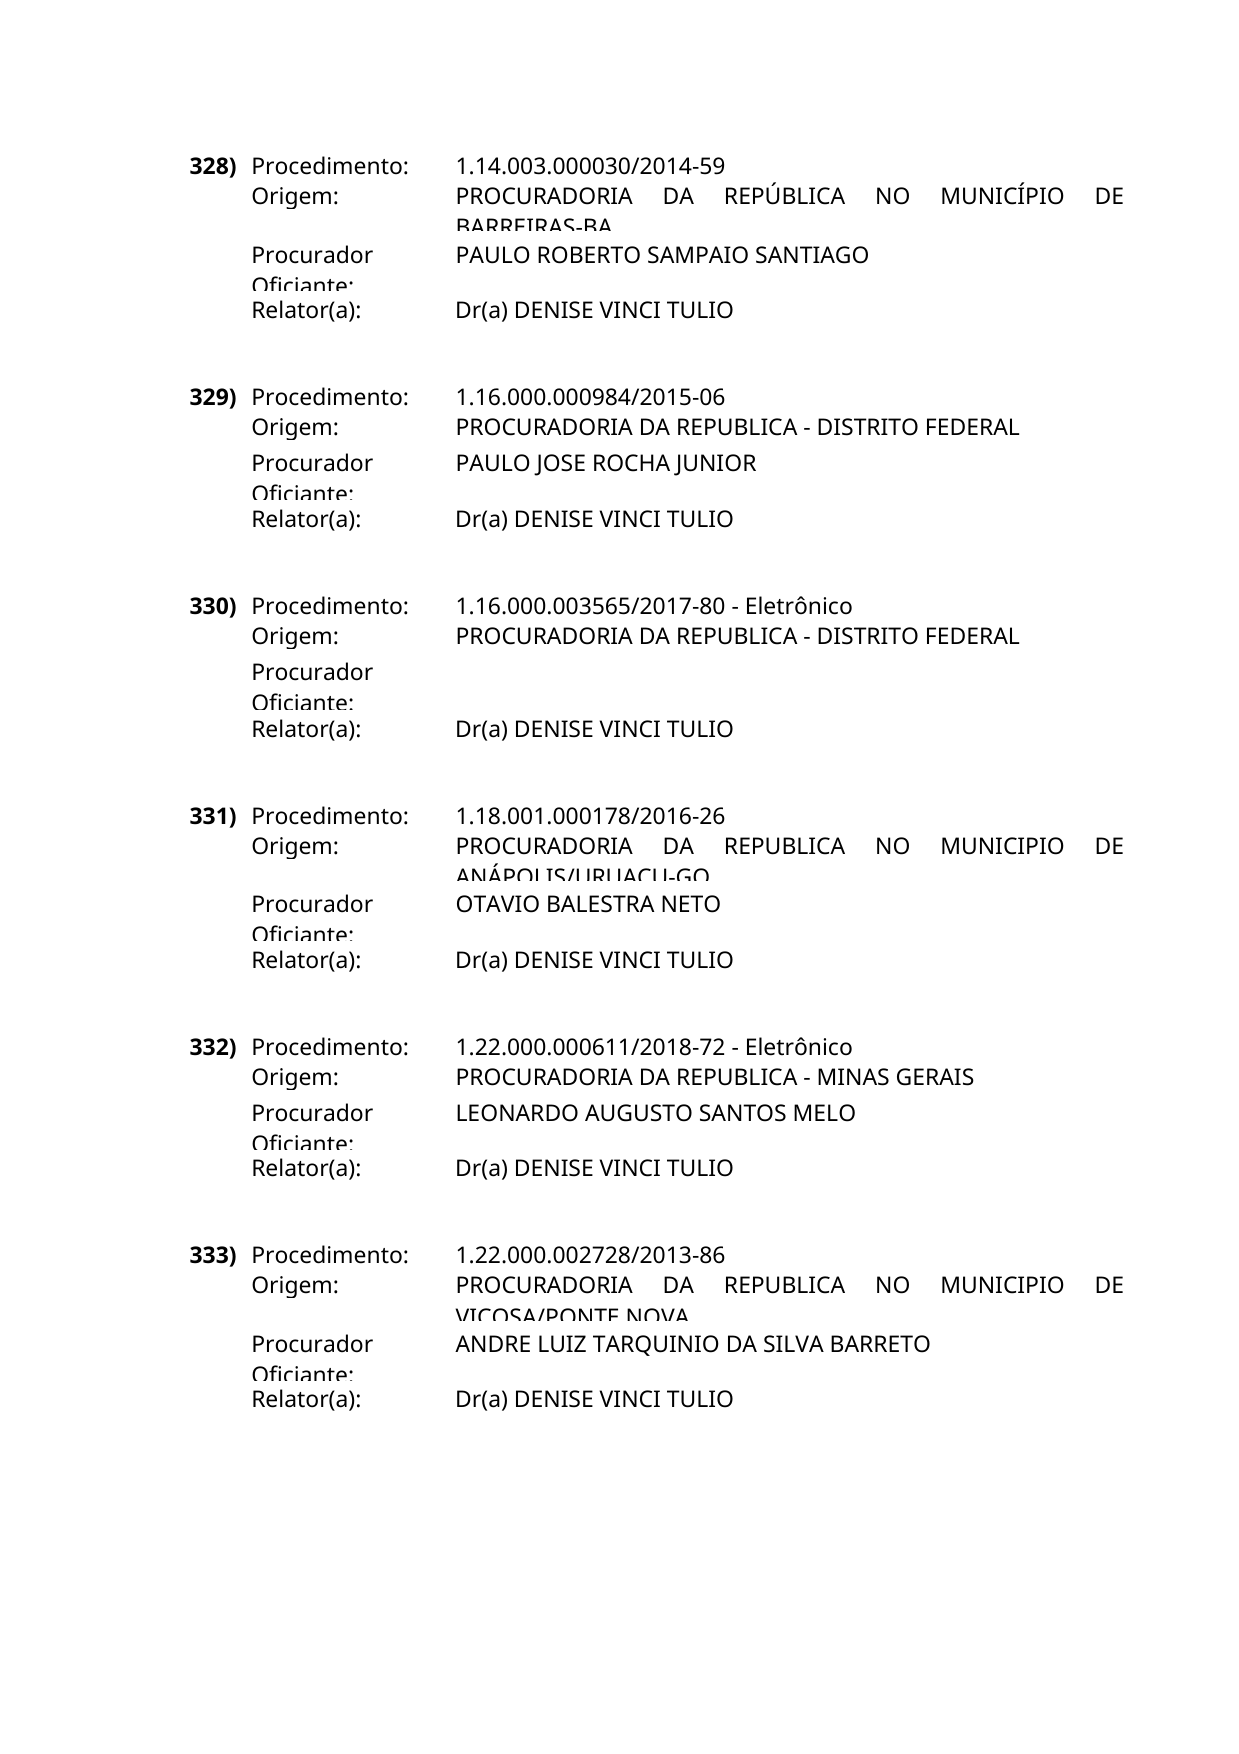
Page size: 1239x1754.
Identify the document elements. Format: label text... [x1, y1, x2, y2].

table_cell [189, 858, 251, 881]
table_cell LEONARDO AUGUSTO SANTOS MELO [455, 1097, 1124, 1148]
table_cell [0, 180, 189, 208]
table_header [251, 0, 455, 150]
table_cell [189, 440, 251, 447]
table_cell [0, 944, 189, 974]
table_cell [1125, 590, 1239, 618]
table_cell Origem: [251, 620, 455, 648]
table_cell [1125, 858, 1239, 881]
table_cell [0, 1182, 189, 1239]
table_cell [1125, 1383, 1239, 1413]
table_cell [0, 1089, 189, 1097]
table_cell [251, 440, 455, 447]
table_cell PROCURADORIA DA REPUBLICA NO MUNICIPIO DE VIÇOSA/PONTE NOVA [455, 1269, 1124, 1320]
table_cell [1125, 239, 1239, 289]
table_cell [189, 830, 251, 858]
table_cell [189, 411, 251, 439]
table_cell Procurador Oficiante: [251, 447, 455, 499]
table_cell [0, 1031, 189, 1059]
table_cell [189, 180, 251, 208]
table_cell [251, 1298, 455, 1320]
table_cell [0, 800, 189, 828]
table_cell Procedimento: [251, 1031, 455, 1059]
table_cell 332) [189, 1031, 251, 1059]
table_header [455, 0, 1124, 150]
table_cell [0, 1269, 189, 1298]
table_cell [0, 231, 189, 238]
table_cell [0, 381, 189, 409]
table_cell Procurador Oficiante: [251, 1328, 455, 1380]
table_cell [455, 743, 1124, 799]
table_cell [1125, 656, 1239, 709]
table_header Dr(a) DENISE VINCI TULIO [455, 1152, 1122, 1181]
table_cell [0, 1239, 189, 1268]
table_cell [1125, 1239, 1239, 1268]
table_cell [1125, 411, 1239, 439]
table_cell PAULO JOSE ROCHA JUNIOR [455, 447, 1124, 498]
table_cell [1125, 447, 1239, 498]
table_header Relator(a): [251, 713, 455, 741]
table_header [0, 0, 189, 150]
table_cell [189, 1269, 251, 1298]
table_header Dr(a) DENISE VINCI TULIO [455, 944, 1122, 972]
table_cell [1125, 1152, 1239, 1182]
table_cell [0, 830, 189, 858]
table_cell [1125, 381, 1239, 409]
table_cell [0, 1320, 189, 1328]
table_cell [189, 324, 251, 381]
table_cell Procurador Oficiante: [251, 1097, 455, 1149]
table_cell [455, 533, 1124, 589]
table_cell [0, 447, 189, 498]
table_cell [189, 656, 251, 709]
table_cell [455, 648, 1124, 656]
table_cell 331) [189, 800, 251, 828]
table_cell [189, 503, 251, 533]
table_cell Procedimento: [251, 1239, 455, 1268]
table_cell [1125, 294, 1239, 324]
table_cell [1125, 533, 1239, 589]
table_cell PROCURADORIA DA REPUBLICA NO MUNICIPIO DE ANÁPOLIS/URUAÇU-GO [455, 830, 1124, 881]
table_cell [1125, 1298, 1239, 1320]
table_cell 329) [189, 381, 251, 409]
table_cell Procurador Oficiante: [251, 656, 455, 709]
table_cell [251, 974, 455, 1031]
table_cell PROCURADORIA DA REPÚBLICA NO MUNICÍPIO DE BARREIRAS-BA [455, 180, 1124, 231]
table_cell [1125, 503, 1239, 533]
table_header [1125, 0, 1239, 150]
table_cell [0, 620, 189, 648]
table_cell ANDRE LUIZ TARQUINIO DA SILVA BARRETO [455, 1328, 1124, 1379]
table_cell [189, 944, 251, 974]
table_cell [0, 440, 189, 447]
table_cell PROCURADORIA DA REPUBLICA - MINAS GERAIS [455, 1061, 1124, 1089]
table_cell [189, 888, 251, 939]
table_cell 1.18.001.000178/2016-26 [455, 800, 1124, 828]
table_cell [0, 1328, 189, 1379]
table_cell [1125, 713, 1239, 743]
table_cell [455, 1320, 1124, 1328]
table_cell [189, 447, 251, 498]
table_cell 328) [189, 150, 251, 178]
table_cell [1125, 743, 1239, 799]
table_cell [1125, 324, 1239, 381]
table_header Dr(a) DENISE VINCI TULIO [455, 713, 1122, 741]
table_cell [0, 881, 189, 888]
table_cell PAULO ROBERTO SAMPAIO SANTIAGO [455, 239, 1124, 289]
table_cell [455, 656, 1124, 709]
table_cell Origem: [251, 411, 455, 439]
table_cell [189, 1152, 251, 1182]
table_cell Procedimento: [251, 800, 455, 828]
table_cell [1125, 888, 1239, 939]
table_cell [251, 1089, 455, 1097]
table_cell Procurador Oficiante: [251, 239, 455, 291]
table_cell [251, 1182, 455, 1239]
table_cell [251, 858, 455, 881]
table_cell [0, 974, 189, 1031]
table_cell [455, 1182, 1124, 1239]
table_cell [189, 1320, 251, 1328]
table_cell [189, 974, 251, 1031]
table_cell [0, 1061, 189, 1089]
table_cell Procedimento: [251, 381, 455, 409]
table_cell [455, 324, 1124, 381]
table_header Relator(a): [251, 1383, 455, 1412]
table_cell [1125, 1320, 1239, 1328]
table_cell [251, 881, 455, 888]
table_cell [251, 1320, 455, 1328]
table_cell Origem: [251, 830, 455, 858]
table_cell [0, 533, 189, 589]
table_cell [0, 294, 189, 324]
table_cell [0, 503, 189, 533]
table_cell [1125, 1328, 1239, 1379]
table_cell [1125, 830, 1239, 858]
table_cell [251, 324, 455, 381]
table_cell [455, 974, 1124, 1031]
table_cell [1125, 1097, 1239, 1148]
table_header Dr(a) DENISE VINCI TULIO [455, 503, 1122, 531]
table_cell [251, 209, 455, 231]
table_cell [1125, 800, 1239, 828]
table_cell [189, 1328, 251, 1379]
table_cell [1125, 1269, 1239, 1298]
table_cell [189, 1097, 251, 1148]
table_cell [189, 743, 251, 799]
table_cell [455, 231, 1124, 238]
table_cell [0, 324, 189, 381]
table_cell [0, 1383, 189, 1413]
table_cell [0, 743, 189, 799]
table_cell [189, 294, 251, 324]
table_cell [1125, 180, 1239, 208]
table_cell [189, 1089, 251, 1097]
table_cell [189, 620, 251, 648]
table_cell OTAVIO BALESTRA NETO [455, 888, 1124, 939]
table_cell [189, 713, 251, 743]
table_cell [0, 713, 189, 743]
table_cell [1125, 1182, 1239, 1239]
table_cell 1.16.000.000984/2015-06 [455, 381, 1124, 409]
table_cell [189, 239, 251, 289]
table_cell [1125, 944, 1239, 974]
table_cell [0, 590, 189, 618]
table_cell [1125, 648, 1239, 656]
table_cell 1.22.000.000611/2018-72 - Eletrônico [455, 1031, 1124, 1059]
table_cell [455, 1089, 1124, 1097]
table_cell [0, 209, 189, 231]
table_cell 1.22.000.002728/2013-86 [455, 1239, 1124, 1268]
table_cell [0, 411, 189, 439]
table_cell PROCURADORIA DA REPUBLICA - DISTRITO FEDERAL [455, 620, 1124, 648]
table_cell [1125, 1061, 1239, 1089]
table_cell [1125, 1031, 1239, 1059]
table_cell [189, 533, 251, 589]
table_cell 333) [189, 1239, 251, 1268]
table_cell [189, 648, 251, 656]
table_cell [0, 858, 189, 881]
table_cell [189, 1383, 251, 1413]
table_cell [455, 881, 1124, 888]
table_header Relator(a): [251, 294, 455, 323]
table_cell [0, 1152, 189, 1182]
table_header Relator(a): [251, 944, 455, 972]
table_cell Origem: [251, 1269, 455, 1298]
table_cell [251, 533, 455, 589]
table_cell [189, 209, 251, 231]
table_header Dr(a) DENISE VINCI TULIO [455, 1383, 1122, 1412]
table_cell [455, 440, 1124, 447]
table_cell [0, 239, 189, 289]
table_cell [251, 648, 455, 656]
table_cell [189, 881, 251, 888]
table_cell Procedimento: [251, 590, 455, 618]
table_cell [189, 1061, 251, 1089]
table_cell [0, 1097, 189, 1148]
table_cell [1125, 974, 1239, 1031]
table_cell [0, 1298, 189, 1320]
table_cell [1125, 150, 1239, 178]
table_header [189, 0, 251, 150]
table_cell Origem: [251, 1061, 455, 1089]
table_cell [1125, 231, 1239, 238]
table_cell Procurador Oficiante: [251, 888, 455, 941]
table_cell Procedimento: [251, 150, 455, 178]
table_header Relator(a): [251, 1152, 455, 1181]
table_cell [251, 743, 455, 799]
table_cell 330) [189, 590, 251, 618]
table_cell Origem: [251, 180, 455, 208]
table_cell 1.14.003.000030/2014-59 [455, 150, 1124, 178]
table_cell [0, 150, 189, 178]
table_cell [1125, 1089, 1239, 1097]
table_cell 1.16.000.003565/2017-80 - Eletrônico [455, 590, 1124, 618]
table_cell PROCURADORIA DA REPUBLICA - DISTRITO FEDERAL [455, 411, 1124, 439]
table_cell [189, 1182, 251, 1239]
table_header Dr(a) DENISE VINCI TULIO [455, 294, 1122, 323]
table_cell [189, 231, 251, 238]
table_header Relator(a): [251, 503, 455, 531]
table_cell [1125, 440, 1239, 447]
table_cell [189, 1298, 251, 1320]
table_cell [1125, 620, 1239, 648]
table_cell [0, 888, 189, 939]
table_cell [0, 648, 189, 656]
table_cell [1125, 881, 1239, 888]
table_cell [0, 656, 189, 709]
table_cell [251, 231, 455, 238]
table_cell [1125, 209, 1239, 231]
